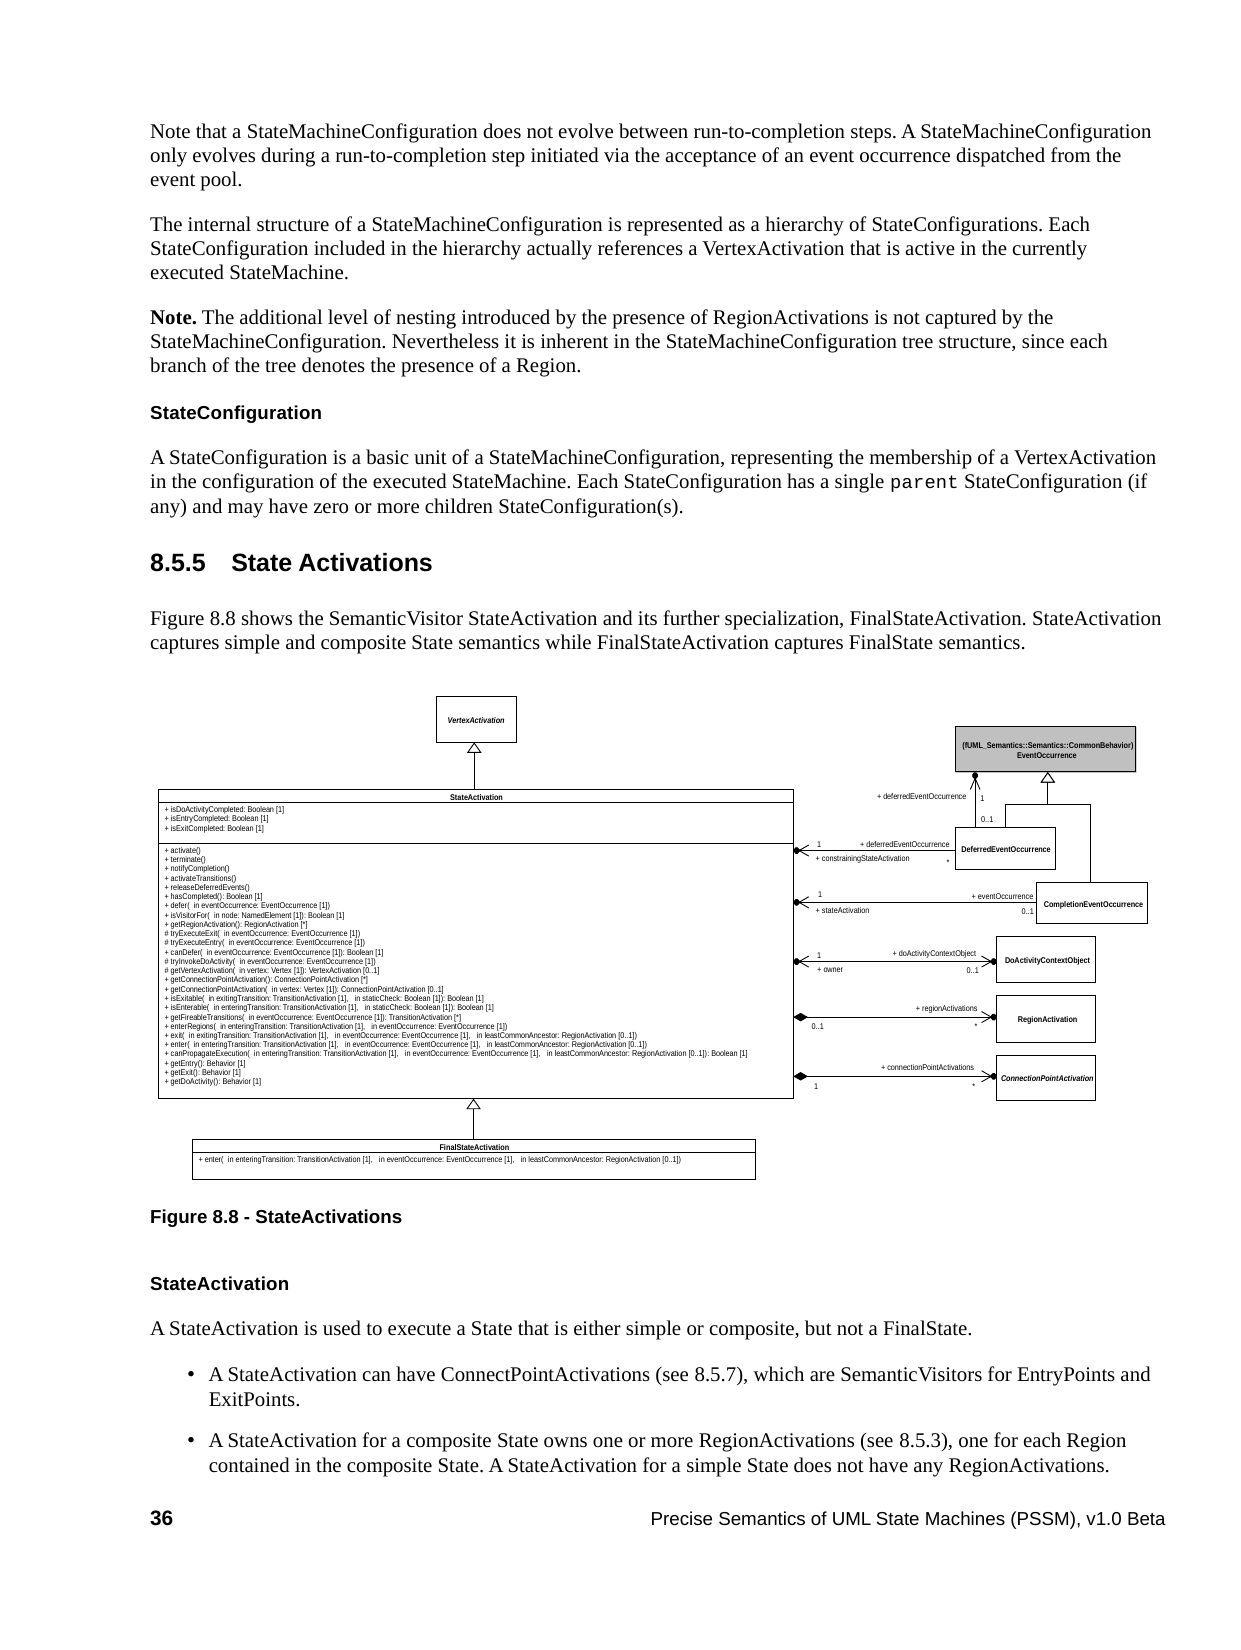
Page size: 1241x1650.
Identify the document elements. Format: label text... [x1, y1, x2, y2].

text Note. The additional level of nesting introduced by the presence of RegionActivations is not captured by the StateMachineConfiguration. Nevertheless it is inherent in the StateMachineConfiguration tree structure, since each branch of the tree denotes the presence of a Region. [150, 305, 1166, 377]
list A StateActivation can have ConnectPointActivations (see 8.5.7), which are SemanticVisitors for EntryPoints and ExitPoints. [187, 1361, 1166, 1411]
subtitle State Activations [150, 547, 1166, 576]
text Note that a StateMachineConfiguration does not evolve between run-to-completion steps. A StateMachineConfiguration only evolves during a run-to-completion step initiated via the acceptance of an event occurrence dispatched from the event pool. [150, 118, 1166, 191]
text A StateActivation is used to execute a State that is either simple or composite, but not a FinalState. [150, 1315, 1166, 1339]
text Figure 8.8 shows the SemanticVisitor StateActivation and its further specialization, FinalStateActivation. StateActivation captures simple and composite State semantics while FinalStateActivation captures FinalState semantics. [150, 606, 1166, 654]
subtitle StateConfiguration [150, 402, 1166, 424]
text The internal structure of a StateMachineConfiguration is represented as a hierarchy of StateConfigurations. Each StateConfiguration included in the hierarchy actually references a VertexActivation that is active in the currently executed StateMachine. [150, 212, 1166, 284]
subtitle StateActivation [150, 1273, 1166, 1294]
list A StateActivation for a composite State owns one or more RegionActivations (see 8.5.3), one for each Region contained in the composite State. A StateActivation for a simple State does not have any RegionActivations. [187, 1427, 1166, 1477]
text Figure 8.8 - StateActivations [150, 1205, 1156, 1227]
text A StateConfiguration is a basic unit of a StateMachineConfiguration, representing the membership of a VertexActivation in the configuration of the executed StateMachine. Each StateConfiguration has a single parent StateConfiguration (if any) and may have zero or more children StateConfiguration(s). [150, 445, 1166, 518]
